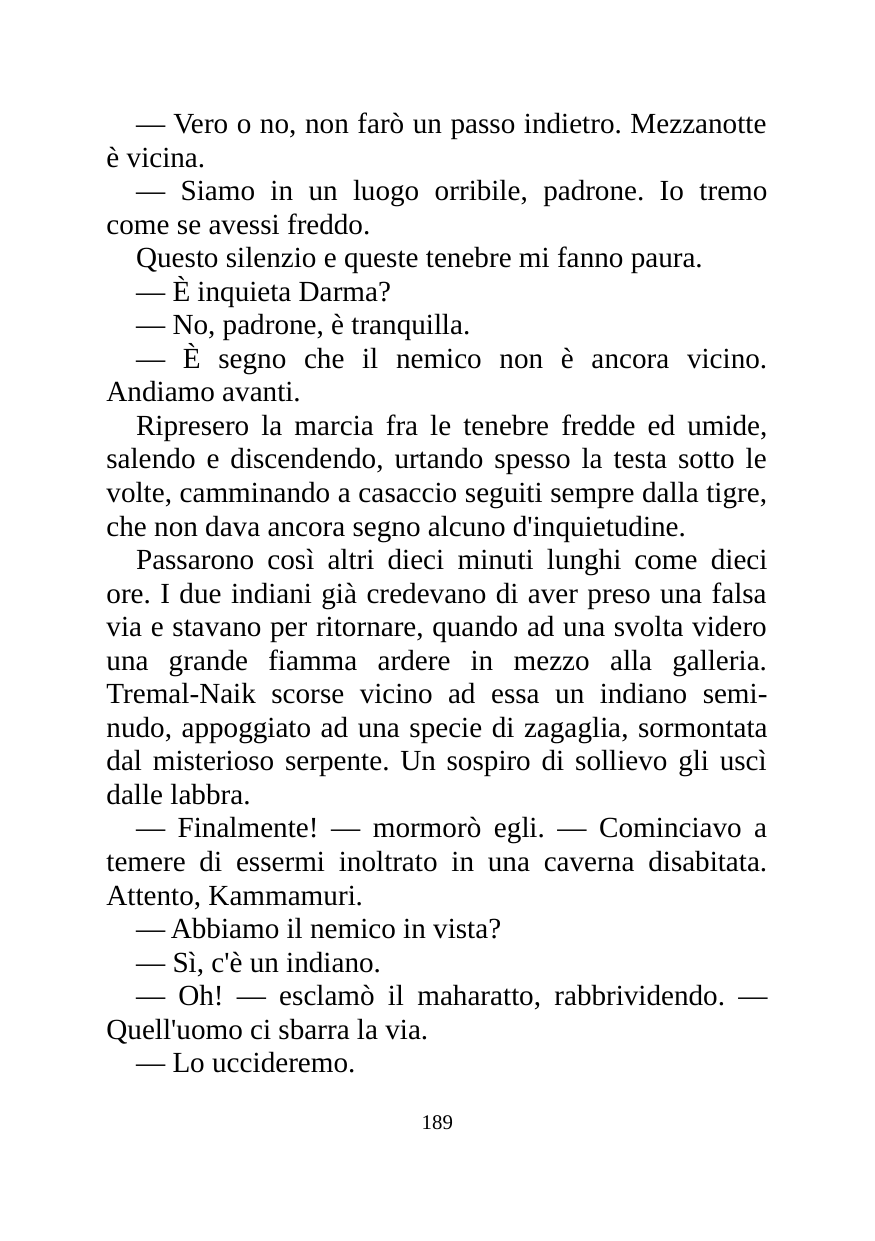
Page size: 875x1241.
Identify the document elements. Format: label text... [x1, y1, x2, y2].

text — Abbiamo il nemico in vista? [106, 911, 768, 945]
text — Vero o no, non farò un passo indietro. Mezzanotte è vicina. [106, 106, 768, 173]
text — Finalmente! — mormorò egli. — Cominciavo a temere di essermi inoltrato in una caverna disabitata. Attento, Kammamuri. [106, 811, 768, 911]
text Ripresero la marcia fra le tenebre fredde ed umide, salendo e discendendo, urtando spesso la testa sotto le volte, camminando a casaccio seguiti sempre dalla tigre, che non dava ancora segno alcuno d'inquietudine. [106, 408, 768, 542]
text Questo silenzio e queste tenebre mi fanno paura. [106, 240, 768, 274]
text — No, padrone, è tranquilla. [106, 307, 768, 341]
text — È segno che il nemico non è ancora vicino. Andiamo avanti. [106, 341, 768, 408]
text — Sì, c'è un indiano. [106, 945, 768, 978]
text — Oh! — esclamò il maharatto, rabbrividendo. — Quell'uomo ci sbarra la via. [106, 978, 768, 1045]
text — Siamo in un luogo orribile, padrone. Io tremo come se avessi freddo. [106, 173, 768, 240]
text — È inquieta Darma? [106, 274, 768, 307]
text — Lo uccideremo. [106, 1045, 768, 1079]
text Passarono così altri dieci minuti lunghi come dieci ore. I due indiani già credevano di aver preso una falsa via e stavano per ritornare, quando ad una svolta videro una grande fiamma ardere in mezzo alla galleria. Tremal-Naik scorse vicino ad essa un indiano semi-nudo, appoggiato ad una specie di zagaglia, sormontata dal misterioso serpente. Un sospiro di sollievo gli uscì dalle labbra. [106, 542, 768, 811]
